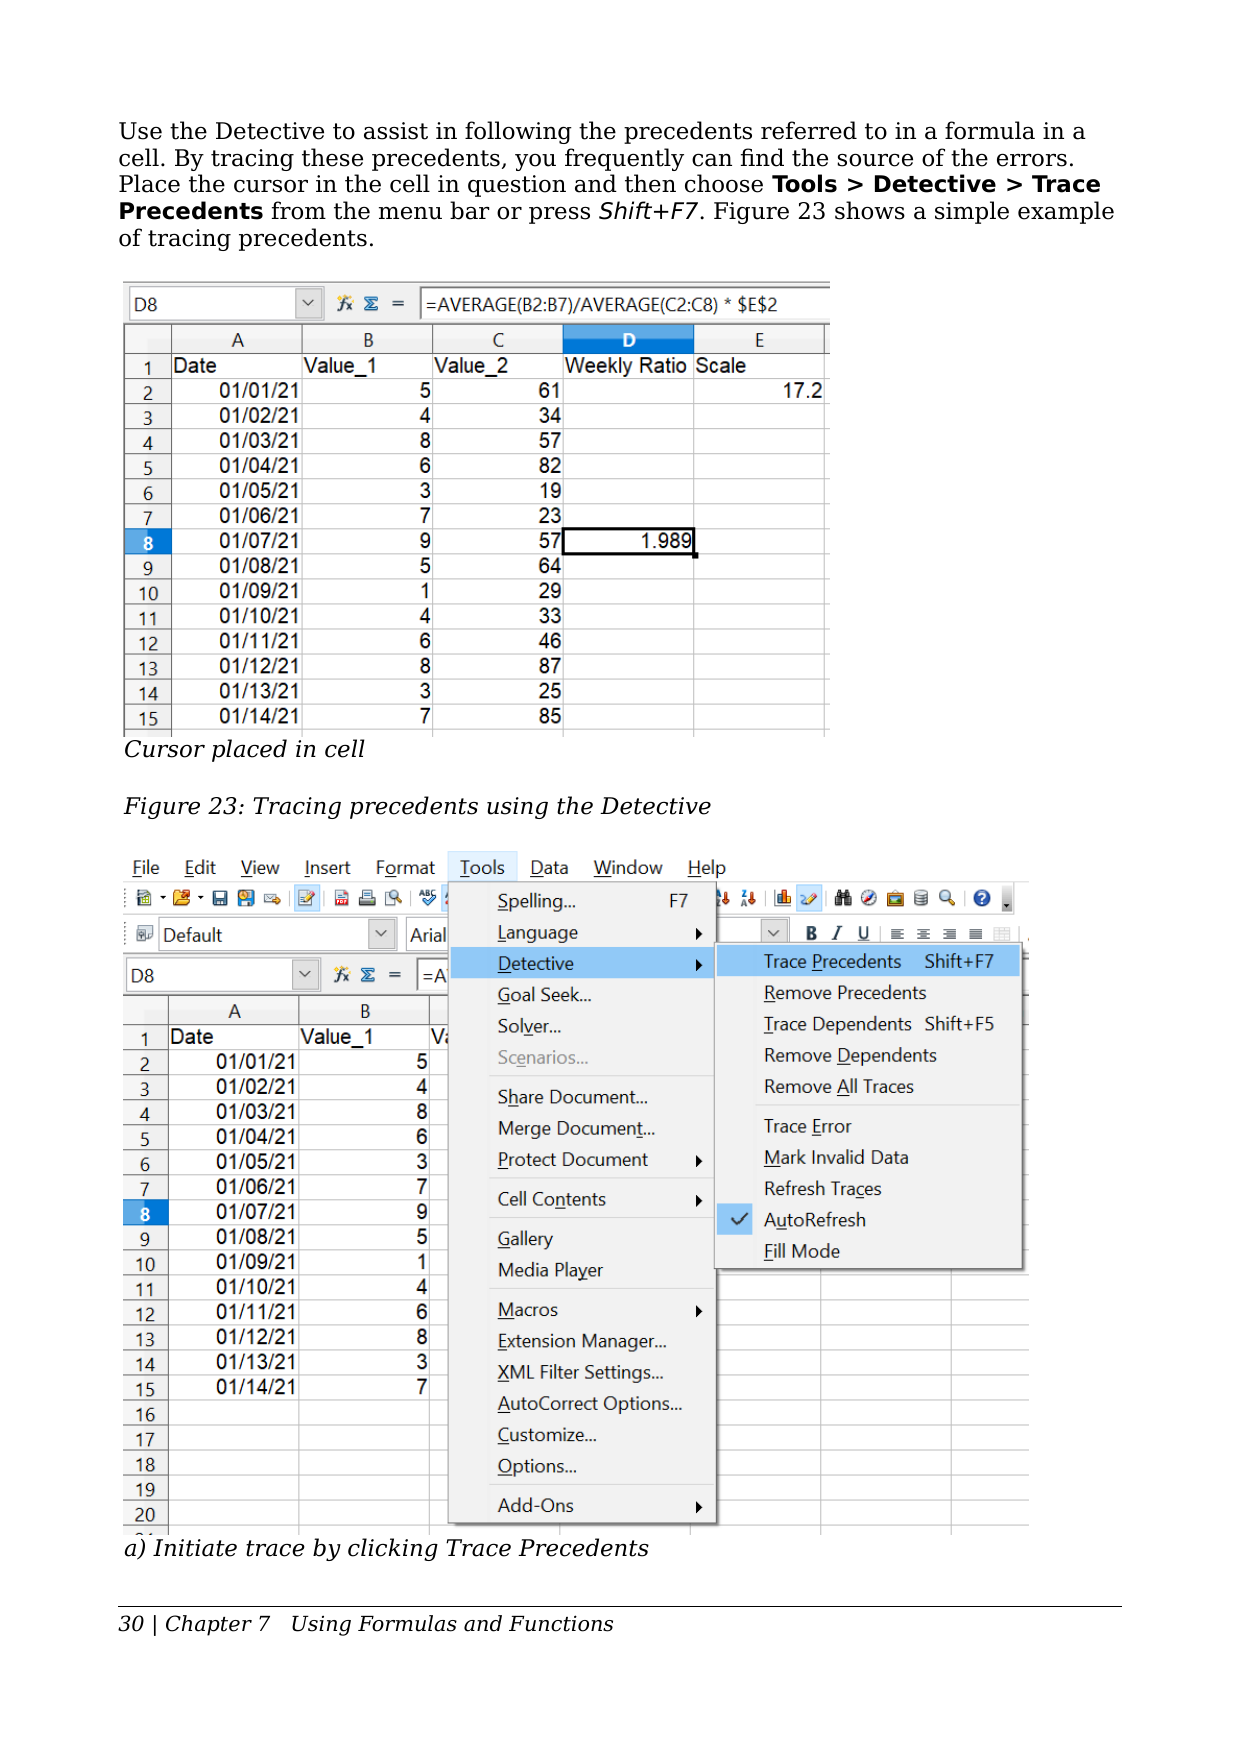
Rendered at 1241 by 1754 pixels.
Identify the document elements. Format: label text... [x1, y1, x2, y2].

text Use the Detective to assist in following the precedents referred to in a formula in a cell. By tracing these precedents, you frequently can find the source of the errors. Place the cursor in the cell in question and then choose Tools > Detective > Trace Precedents from the menu bar or press Shift+F7. Figure 23 shows a simple example of tracing precedents. [118, 118, 1122, 251]
picture [123, 281, 830, 737]
table_cell a) Initiate trace by clicking Trace Precedents [118, 844, 1122, 1574]
table_cell Figure 23: Tracing precedents using the Detective [118, 788, 1122, 844]
picture [123, 849, 1029, 1535]
table_header Cursor placed in cell [118, 276, 1122, 787]
